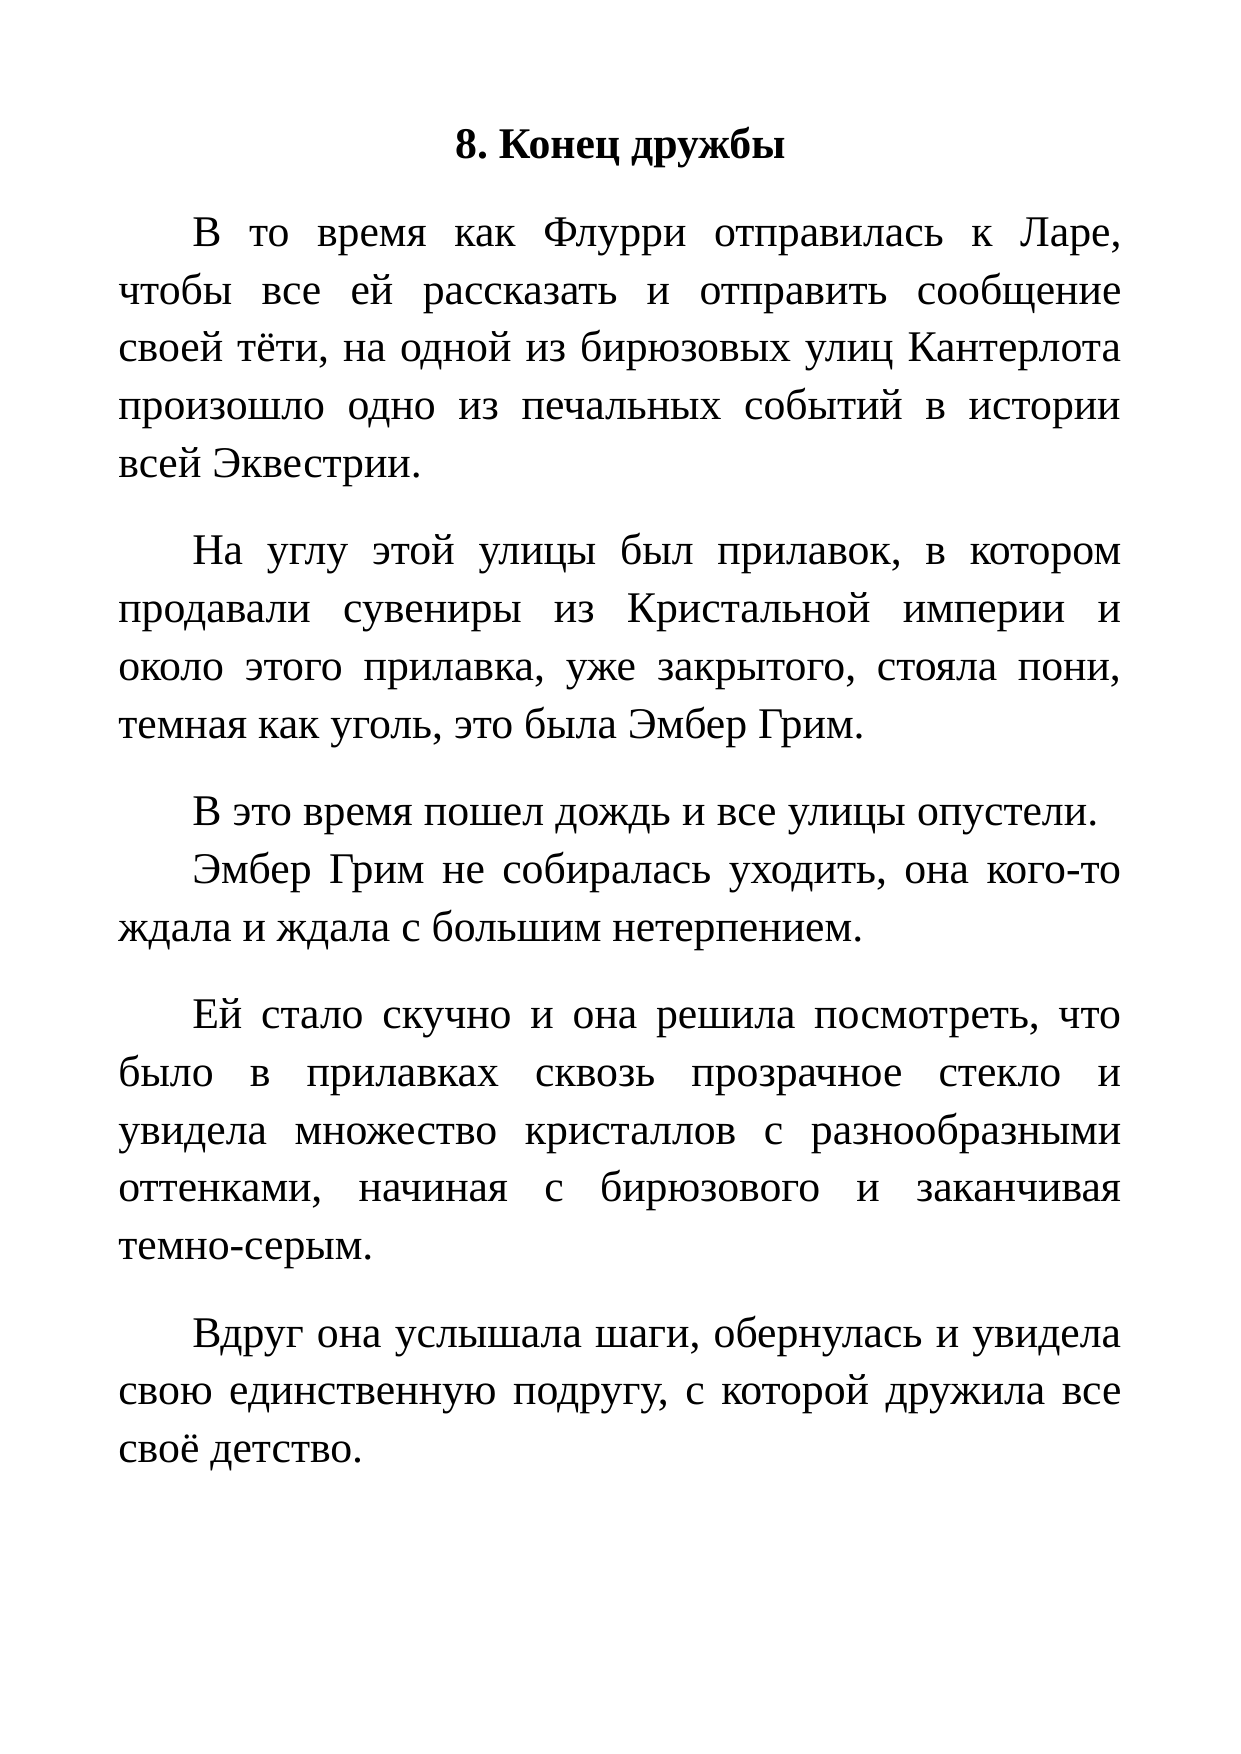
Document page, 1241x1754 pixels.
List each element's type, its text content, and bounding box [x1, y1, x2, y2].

text На углу этой улицы был прилавок, в котором продавали сувениры из Кристальной империи и около этого прилавка, уже закрытого, стояла пони, темная как уголь, это была Эмбер Грим. [118, 524, 1122, 748]
text Вдруг она услышала шаги, обернулась и увидела свою единственную подругу, с которой дружила все своё детство. [118, 1306, 1122, 1472]
text Ей стало скучно и она решила посмотреть, что было в прилавках сквозь прозрачное стекло и увидела множество кристаллов с разнообразными оттенками, начиная с бирюзового и заканчивая темно-серым. [118, 988, 1122, 1269]
text В это время пошел дождь и все улицы опустели. Эмбер Грим не собиралась уходить, она кого-то ждала и ждала с большим нетерпением. [118, 785, 1122, 951]
text 8. Конец дружбы [118, 118, 1122, 168]
text В то время как Флурри отправилась к Ларе, чтобы все ей рассказать и отправить сообщение своей тёти, на одной из бирюзовых улиц Кантерлота произошло одно из печальных событий в истории всей Эквестрии. [118, 205, 1122, 487]
